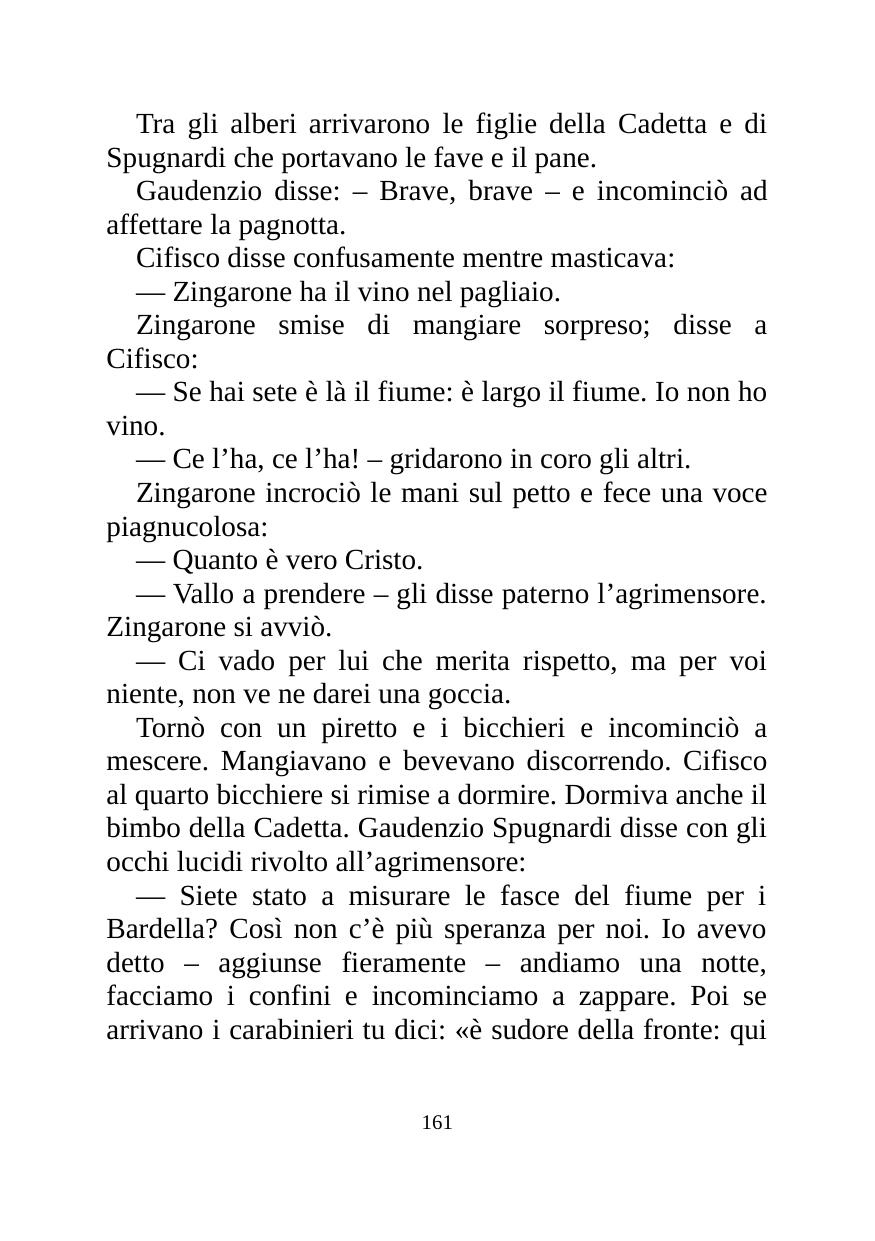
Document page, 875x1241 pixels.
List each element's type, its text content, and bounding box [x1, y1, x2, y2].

text — Ci vado per lui che merita rispetto, ma per voi niente, non ve ne darei una goccia. [106, 643, 768, 710]
text Gaudenzio disse: – Brave, brave – e incominciò ad affettare la pagnotta. [106, 173, 768, 240]
text Zingarone incrociò le mani sul petto e fece una voce piagnucolosa: [106, 475, 768, 542]
text — Vallo a prendere – gli disse paterno l’agrimensore. Zingarone si avviò. [106, 576, 768, 643]
text — Ce l’ha, ce l’ha! – gridarono in coro gli altri. [106, 442, 768, 475]
text — Se hai sete è là il fiume: è largo il fiume. Io non ho vino. [106, 374, 768, 442]
text — Quanto è vero Cristo. [106, 542, 768, 576]
text Zingarone smise di mangiare sorpreso; disse a Cifisco: [106, 307, 768, 374]
text — Siete stato a misurare le fasce del fiume per i Bardella? Così non c’è più speranza per noi. Io avevo detto – aggiunse fieramente – andiamo una notte, facciamo i confini e incominciamo a zappare. Poi se arrivano i carabinieri tu dici: «è sudore della fronte: qui [106, 878, 768, 1045]
text Cifisco disse confusamente mentre masticava: [106, 240, 768, 274]
text Tra gli alberi arrivarono le figlie della Cadetta e di Spugnardi che portavano le fave e il pane. [106, 106, 768, 173]
text Tornò con un piretto e i bicchieri e incominciò a mescere. Mangiavano e bevevano discorrendo. Cifisco al quarto bicchiere si rimise a dormire. Dormiva anche il bimbo della Cadetta. Gaudenzio Spugnardi disse con gli occhi lucidi rivolto all’agrimensore: [106, 710, 768, 878]
text — Zingarone ha il vino nel pagliaio. [106, 274, 768, 307]
